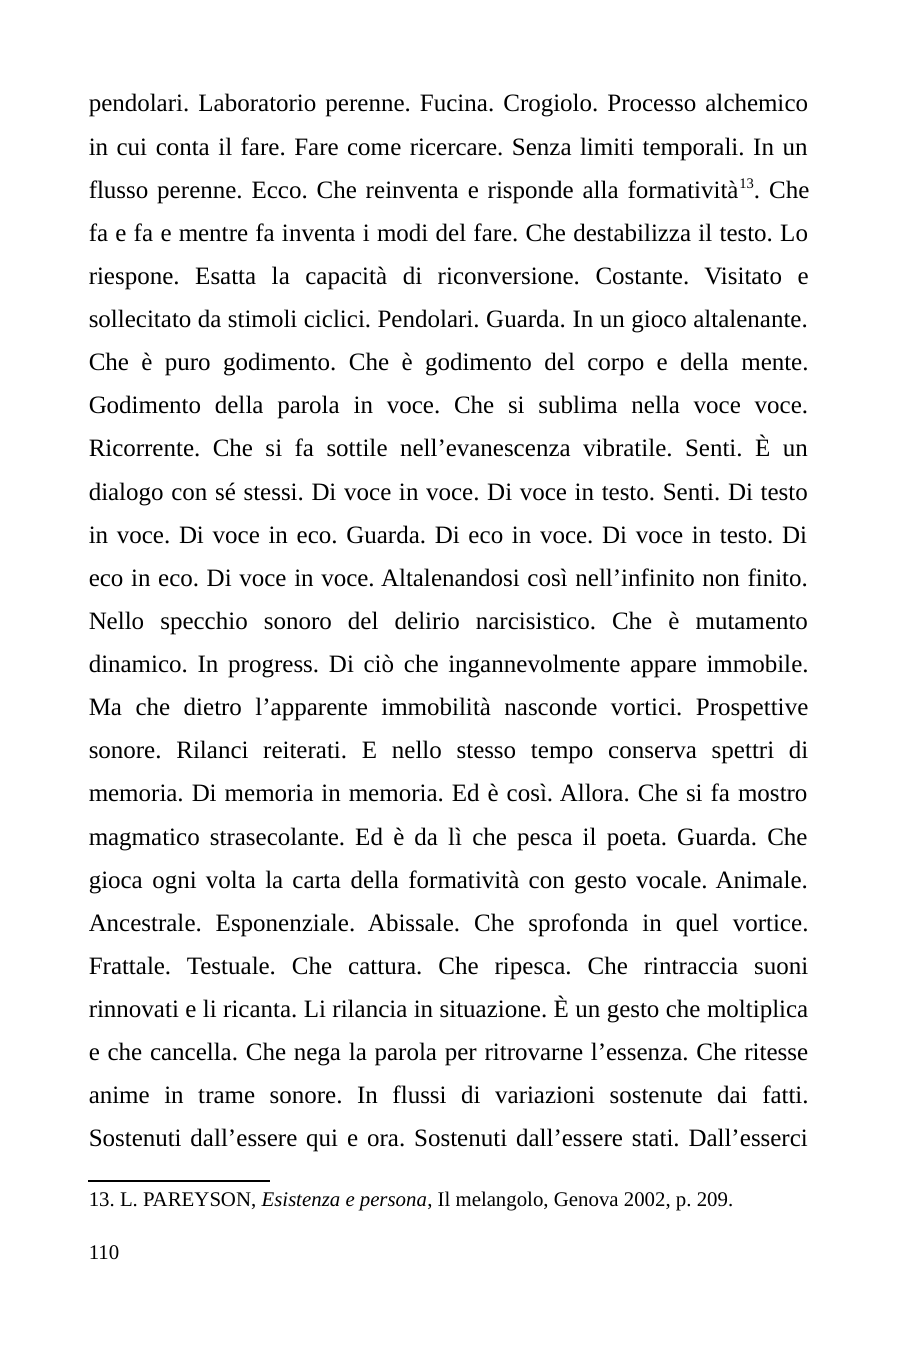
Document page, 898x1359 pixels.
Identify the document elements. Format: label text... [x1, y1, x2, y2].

text pendolari. Laboratorio perenne. Fucina. Crogiolo. Processo alchemico in cui conta il fare. Fare come ricercare. Senza limiti temporali. In un flusso perenne. Ecco. Che reinventa e risponde alla formatività. Che fa e fa e mentre fa inventa i modi del fare. Che destabilizza il testo. Lo riespone. Esatta la capacità di riconversione. Costante. Visitato e sollecitato da stimoli ciclici. Pendolari. Guarda. In un gioco altalenante. Che è puro godimento. Che è godimento del corpo e della mente. Godimento della parola in voce. Che si sublima nella voce voce. Ricorrente. Che si fa sottile nell’evanescenza vibratile. Senti. È un dialogo con sé stessi. Di voce in voce. Di voce in testo. Senti. Di testo in voce. Di voce in eco. Guarda. Di eco in voce. Di voce in testo. Di eco in eco. Di voce in voce. Altalenandosi così nell’infinito non finito. Nello specchio sonoro del delirio narcisistico. Che è mutamento dinamico. In progress. Di ciò che ingannevolmente appare immobile. Ma che dietro l’apparente immobilità nasconde vortici. Prospettive sonore. Rilanci reiterati. E nello stesso tempo conserva spettri di memoria. Di memoria in memoria. Ed è così. Allora. Che si fa mostro magmatico strasecolante. Ed è da lì che pesca il poeta. Guarda. Che gioca ogni volta la carta della formatività con gesto vocale. Animale. Ancestrale. Esponenziale. Abissale. Che sprofonda in quel vortice. Frattale. Testuale. Che cattura. Che ripesca. Che rintraccia suoni rinnovati e li ricanta. Li rilancia in situazione. È un gesto che moltiplica e che cancella. Che nega la parola per ritrovarne l’essenza. Che ritesse anime in trame sonore. In flussi di variazioni sostenute dai fatti. Sostenuti dall’essere qui e ora. Sostenuti dall’essere stati. Dall’esserci [88, 88, 809, 1152]
text L. PAREYSON, Esistenza e persona, Il melangolo, Genova 2002, p. 209. [88, 1187, 809, 1211]
